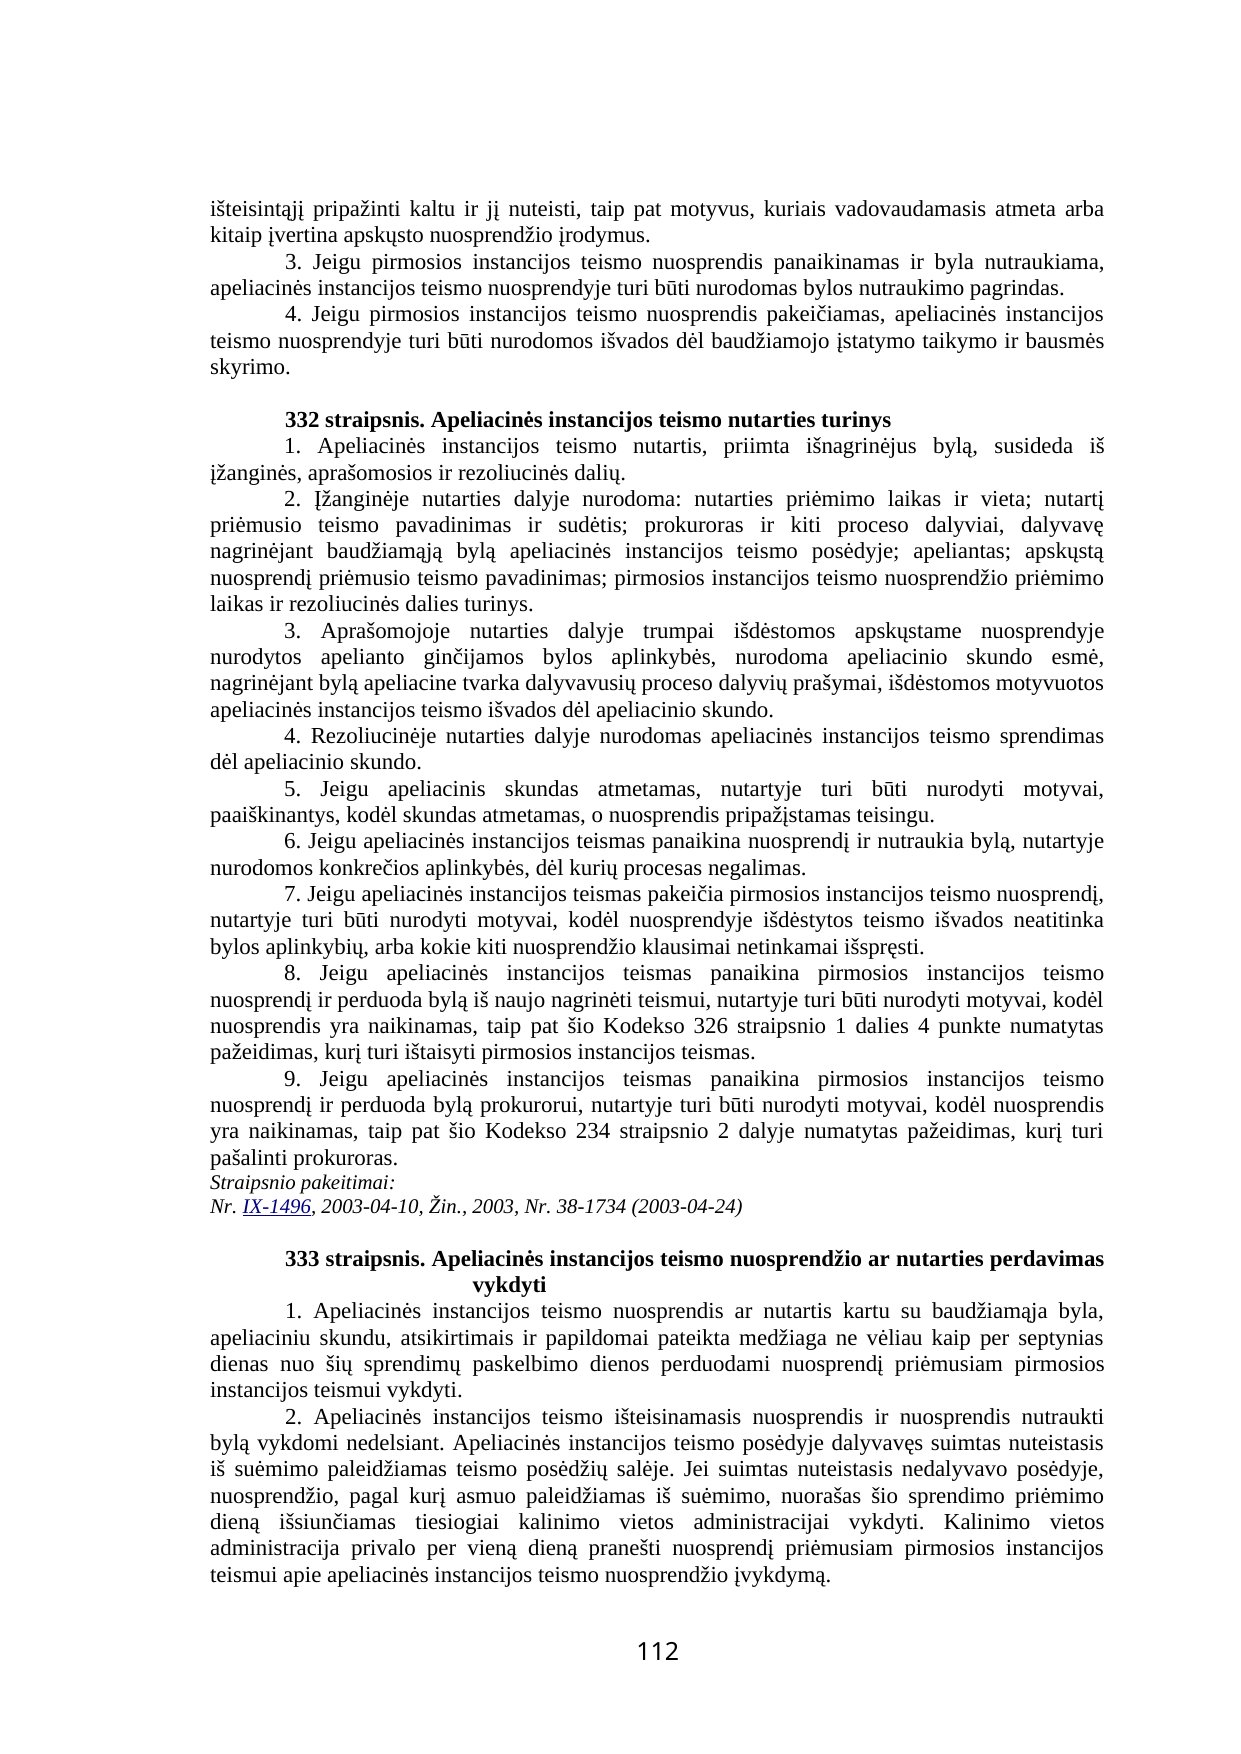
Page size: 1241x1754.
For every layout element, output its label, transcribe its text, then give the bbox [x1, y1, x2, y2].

text 4. Rezoliucinėje nutarties dalyje nurodomas apeliacinės instancijos teismo sprendimas dėl apeliacinio skundo. [210, 722, 1106, 775]
text išteisintąjį pripažinti kaltu ir jį nuteisti, taip pat motyvus, kuriais vadovaudamasis atmeta arba kitaip įvertina apskųsto nuosprendžio įrodymus. [210, 195, 1106, 248]
text Straipsnio pakeitimai: [210, 1170, 1106, 1194]
text 5. Jeigu apeliacinis skundas atmetamas, nutartyje turi būti nurodyti motyvai, paaiškinantys, kodėl skundas atmetamas, o nuosprendis pripažįstamas teisingu. [210, 775, 1106, 827]
text 2. Apeliacinės instancijos teismo išteisinamasis nuosprendis ir nuosprendis nutraukti bylą vykdomi nedelsiant. Apeliacinės instancijos teismo posėdyje dalyvavęs suimtas nuteistasis iš suėmimo paleidžiamas teismo posėdžių salėje. Jei suimtas nuteistasis nedalyvavo posėdyje, nuosprendžio, pagal kurį asmuo paleidžiamas iš suėmimo, nuorašas šio sprendimo priėmimo dieną išsiunčiamas tiesiogiai kalinimo vietos administracijai vykdyti. Kalinimo vietos administracija privalo per vieną dieną pranešti nuosprendį priėmusiam pirmosios instancijos teismui apie apeliacinės instancijos teismo nuosprendžio įvykdymą. [210, 1403, 1106, 1587]
text 3. Aprašomojoje nutarties dalyje trumpai išdėstomos apskųstame nuosprendyje nurodytos apelianto ginčijamos bylos aplinkybės, nurodoma apeliacinio skundo esmė, nagrinėjant bylą apeliacine tvarka dalyvavusių proceso dalyvių prašymai, išdėstomos motyvuotos apeliacinės instancijos teismo išvados dėl apeliacinio skundo. [210, 617, 1106, 722]
text 8. Jeigu apeliacinės instancijos teismas panaikina pirmosios instancijos teismo nuosprendį ir perduoda bylą iš naujo nagrinėti teismui, nutartyje turi būti nurodyti motyvai, kodėl nuosprendis yra naikinamas, taip pat šio Kodekso 326 straipsnio 1 dalies 4 punkte numatytas pažeidimas, kurį turi ištaisyti pirmosios instancijos teismas. [210, 959, 1106, 1065]
text 6. Jeigu apeliacinės instancijos teismas panaikina nuosprendį ir nutraukia bylą, nutartyje nurodomos konkrečios aplinkybės, dėl kurių procesas negalimas. [210, 827, 1106, 880]
text 1. Apeliacinės instancijos teismo nutartis, priimta išnagrinėjus bylą, susideda iš įžanginės, aprašomosios ir rezoliucinės dalių. [210, 432, 1106, 485]
text 9. Jeigu apeliacinės instancijos teismas panaikina pirmosios instancijos teismo nuosprendį ir perduoda bylą prokurorui, nutartyje turi būti nurodyti motyvai, kodėl nuosprendis yra naikinamas, taip pat šio Kodekso 234 straipsnio 2 dalyje numatytas pažeidimas, kurį turi pašalinti prokuroras. [210, 1065, 1106, 1170]
text 2. Įžanginėje nutarties dalyje nurodoma: nutarties priėmimo laikas ir vieta; nutartį priėmusio teismo pavadinimas ir sudėtis; prokuroras ir kiti proceso dalyviai, dalyvavę nagrinėjant baudžiamąją bylą apeliacinės instancijos teismo posėdyje; apeliantas; apskųstą nuosprendį priėmusio teismo pavadinimas; pirmosios instancijos teismo nuosprendžio priėmimo laikas ir rezoliucinės dalies turinys. [210, 485, 1106, 617]
text 332 straipsnis. Apeliacinės instancijos teismo nutarties turinys [210, 406, 1106, 432]
text 3. Jeigu pirmosios instancijos teismo nuosprendis panaikinamas ir byla nutraukiama, apeliacinės instancijos teismo nuosprendyje turi būti nurodomas bylos nutraukimo pagrindas. [210, 248, 1106, 300]
text 1. Apeliacinės instancijos teismo nuosprendis ar nutartis kartu su baudžiamąja byla, apeliaciniu skundu, atsikirtimais ir papildomai pateikta medžiaga ne vėliau kaip per septynias dienas nuo šių sprendimų paskelbimo dienos perduodami nuosprendį priėmusiam pirmosios instancijos teismui vykdyti. [210, 1297, 1106, 1403]
text Nr. IX-1496, 2003-04-10, Žin., 2003, Nr. 38-1734 (2003-04-24) [210, 1194, 1106, 1218]
text 7. Jeigu apeliacinės instancijos teismas pakeičia pirmosios instancijos teismo nuosprendį, nutartyje turi būti nurodyti motyvai, kodėl nuosprendyje išdėstytos teismo išvados neatitinka bylos aplinkybių, arba kokie kiti nuosprendžio klausimai netinkamai išspręsti. [210, 880, 1106, 959]
text 333 straipsnis. Apeliacinės instancijos teismo nuosprendžio ar nutarties perdavimas vykdyti [285, 1244, 1106, 1297]
text 4. Jeigu pirmosios instancijos teismo nuosprendis pakeičiamas, apeliacinės instancijos teismo nuosprendyje turi būti nurodomos išvados dėl baudžiamojo įstatymo taikymo ir bausmės skyrimo. [210, 300, 1106, 379]
